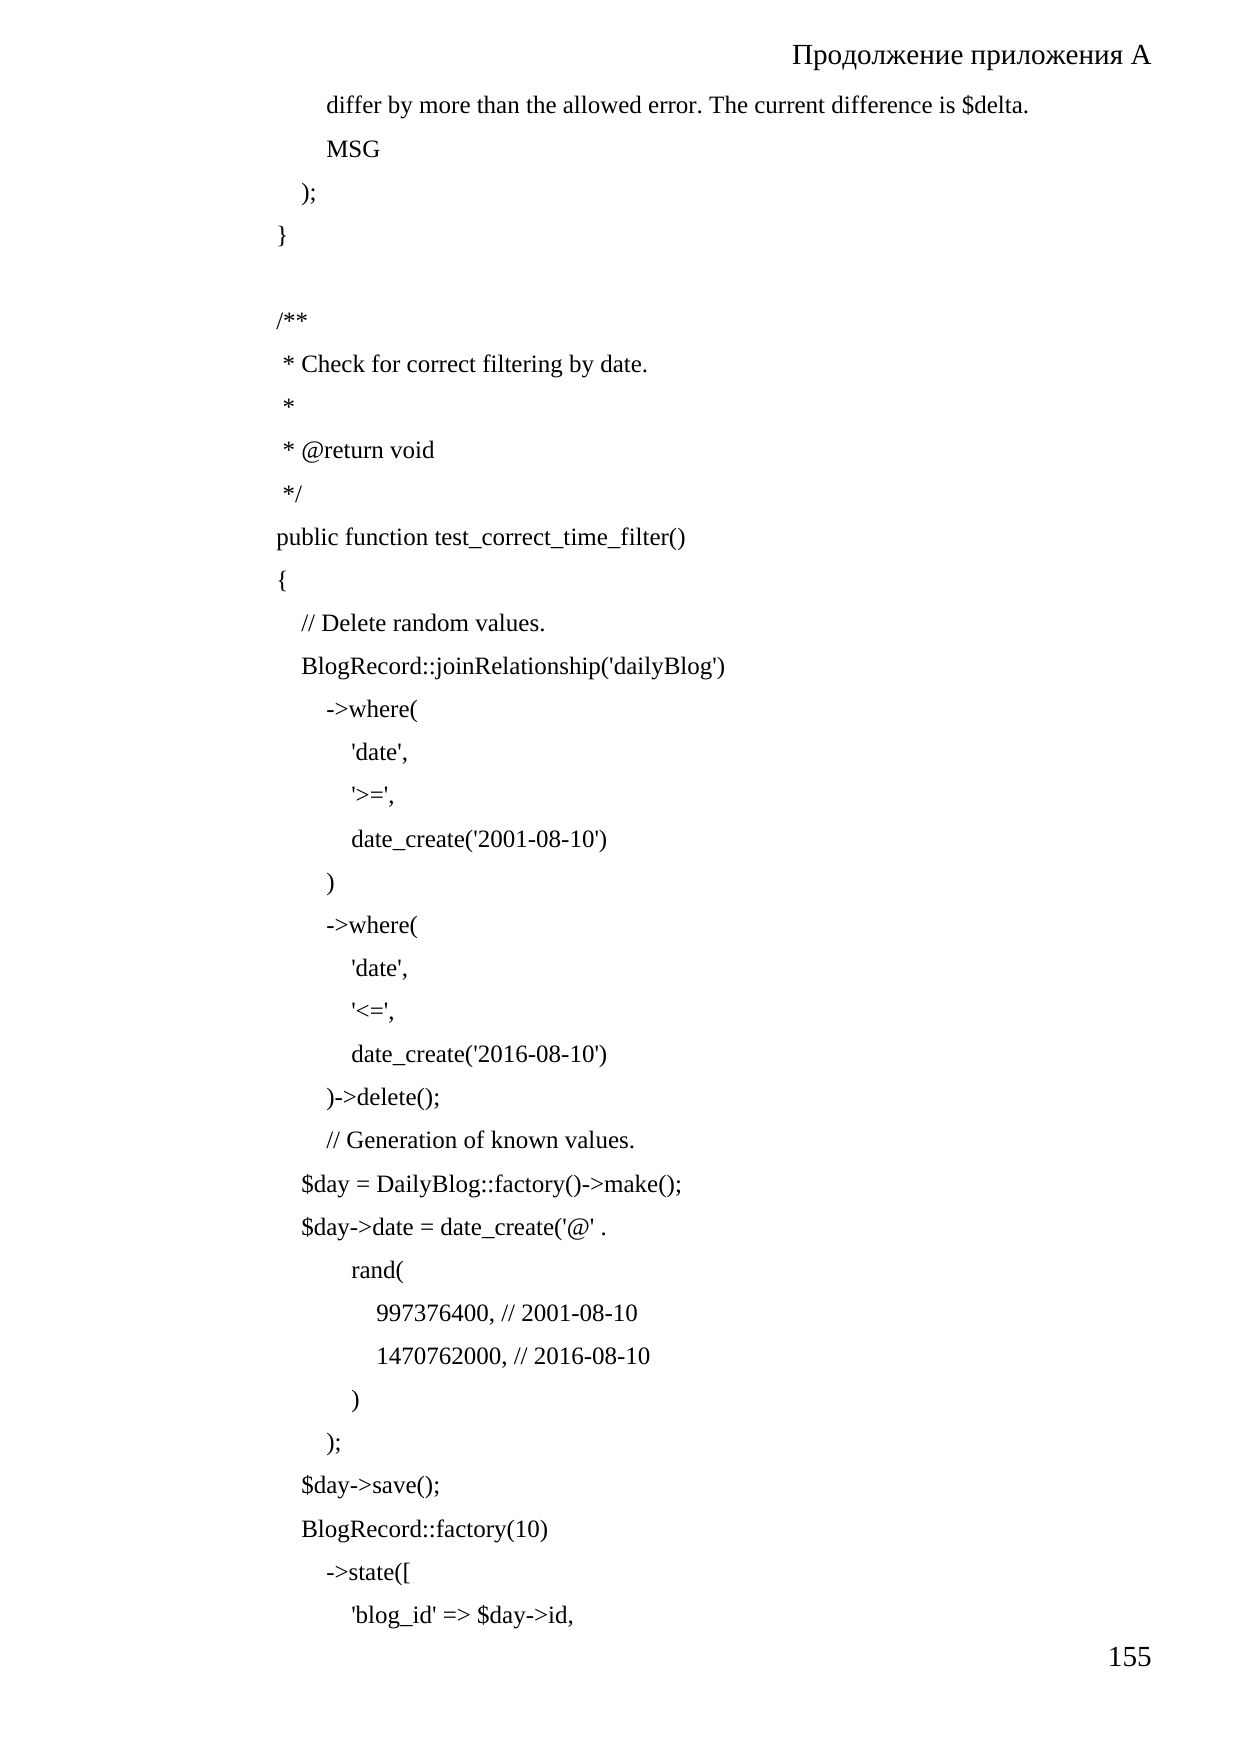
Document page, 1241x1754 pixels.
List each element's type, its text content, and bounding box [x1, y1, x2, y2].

text ->where( [177, 694, 1152, 723]
text } [177, 220, 1152, 249]
text $day->date = date_create('@' . [177, 1212, 1152, 1241]
text ); [177, 1427, 1152, 1456]
text /** [177, 306, 1152, 335]
text 'blog_id' => $day->id, [177, 1600, 1152, 1629]
text // Delete random values. [177, 608, 1152, 637]
text '<=', [177, 996, 1152, 1025]
text ); [177, 177, 1152, 206]
text BlogRecord::joinRelationship('dailyBlog') [177, 651, 1152, 680]
text )->delete(); [177, 1082, 1152, 1111]
text ->where( [177, 910, 1152, 939]
text 1470762000, // 2016-08-10 [177, 1341, 1152, 1370]
text '>=', [177, 781, 1152, 809]
text MSG [177, 134, 1152, 162]
text { [177, 565, 1152, 594]
text */ [177, 479, 1152, 507]
text 'date', [177, 737, 1152, 766]
text date_create('2016-08-10') [177, 1039, 1152, 1068]
text ) [177, 867, 1152, 896]
text $day->save(); [177, 1471, 1152, 1499]
text date_create('2001-08-10') [177, 824, 1152, 852]
text BlogRecord::factory(10) [177, 1514, 1152, 1542]
text ) [177, 1384, 1152, 1413]
text differ by more than the allowed error. The current difference is $delta. [177, 91, 1152, 119]
text 'date', [177, 953, 1152, 982]
text public function test_correct_time_filter() [177, 522, 1152, 551]
text rand( [177, 1255, 1152, 1284]
text // Generation of known values. [177, 1126, 1152, 1154]
text * Check for correct filtering by date. [177, 349, 1152, 378]
text $day = DailyBlog::factory()->make(); [177, 1169, 1152, 1197]
text * @return void [177, 436, 1152, 464]
text * [177, 392, 1152, 421]
text ->state([ [177, 1557, 1152, 1586]
text 997376400, // 2001-08-10 [177, 1298, 1152, 1327]
